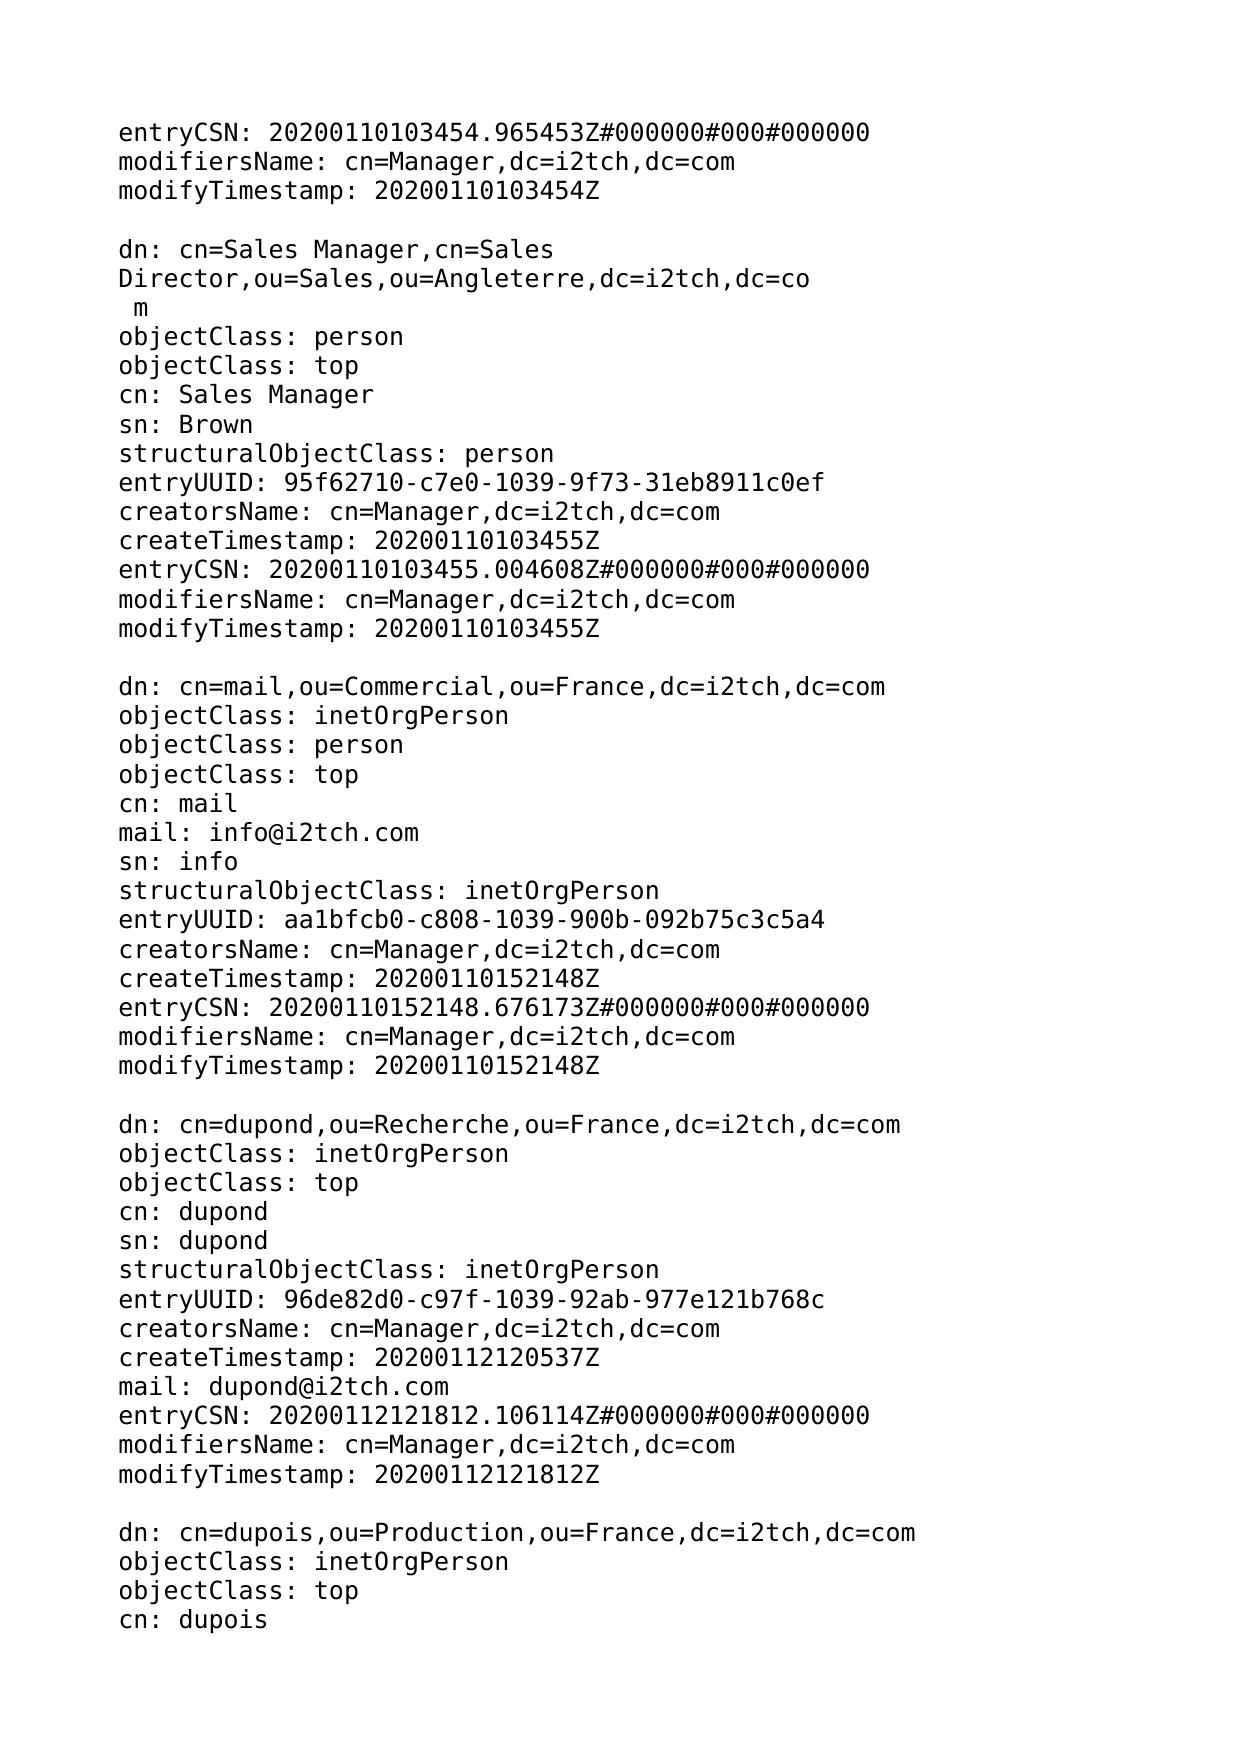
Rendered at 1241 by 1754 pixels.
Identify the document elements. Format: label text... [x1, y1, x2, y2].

text entryCSN: 20200110103454.965453Z#000000#000#000000 modifiersName: cn=Manager,dc=i2tch,dc=com modifyTimestamp: 20200110103454Z dn: cn=Sales Manager,cn=Sales Director,ou=Sales,ou=Angleterre,dc=i2tch,dc=co m objectClass: person objectClass: top cn: Sales Manager sn: Brown structuralObjectClass: person entryUUID: 95f62710-c7e0-1039-9f73-31eb8911c0ef creatorsName: cn=Manager,dc=i2tch,dc=com createTimestamp: 20200110103455Z entryCSN: 20200110103455.004608Z#000000#000#000000 modifiersName: cn=Manager,dc=i2tch,dc=com modifyTimestamp: 20200110103455Z dn: cn=mail,ou=Commercial,ou=France,dc=i2tch,dc=com objectClass: inetOrgPerson objectClass: person objectClass: top cn: mail mail: info@i2tch.com sn: info structuralObjectClass: inetOrgPerson entryUUID: aa1bfcb0-c808-1039-900b-092b75c3c5a4 creatorsName: cn=Manager,dc=i2tch,dc=com createTimestamp: 20200110152148Z entryCSN: 20200110152148.676173Z#000000#000#000000 modifiersName: cn=Manager,dc=i2tch,dc=com modifyTimestamp: 20200110152148Z dn: cn=dupond,ou=Recherche,ou=France,dc=i2tch,dc=com objectClass: inetOrgPerson objectClass: top cn: dupond sn: dupond structuralObjectClass: inetOrgPerson entryUUID: 96de82d0-c97f-1039-92ab-977e121b768c creatorsName: cn=Manager,dc=i2tch,dc=com createTimestamp: 20200112120537Z mail: dupond@i2tch.com entryCSN: 20200112121812.106114Z#000000#000#000000 modifiersName: cn=Manager,dc=i2tch,dc=com modifyTimestamp: 20200112121812Z dn: cn=dupois,ou=Production,ou=France,dc=i2tch,dc=com objectClass: inetOrgPerson objectClass: top cn: dupois [118, 118, 1122, 1635]
